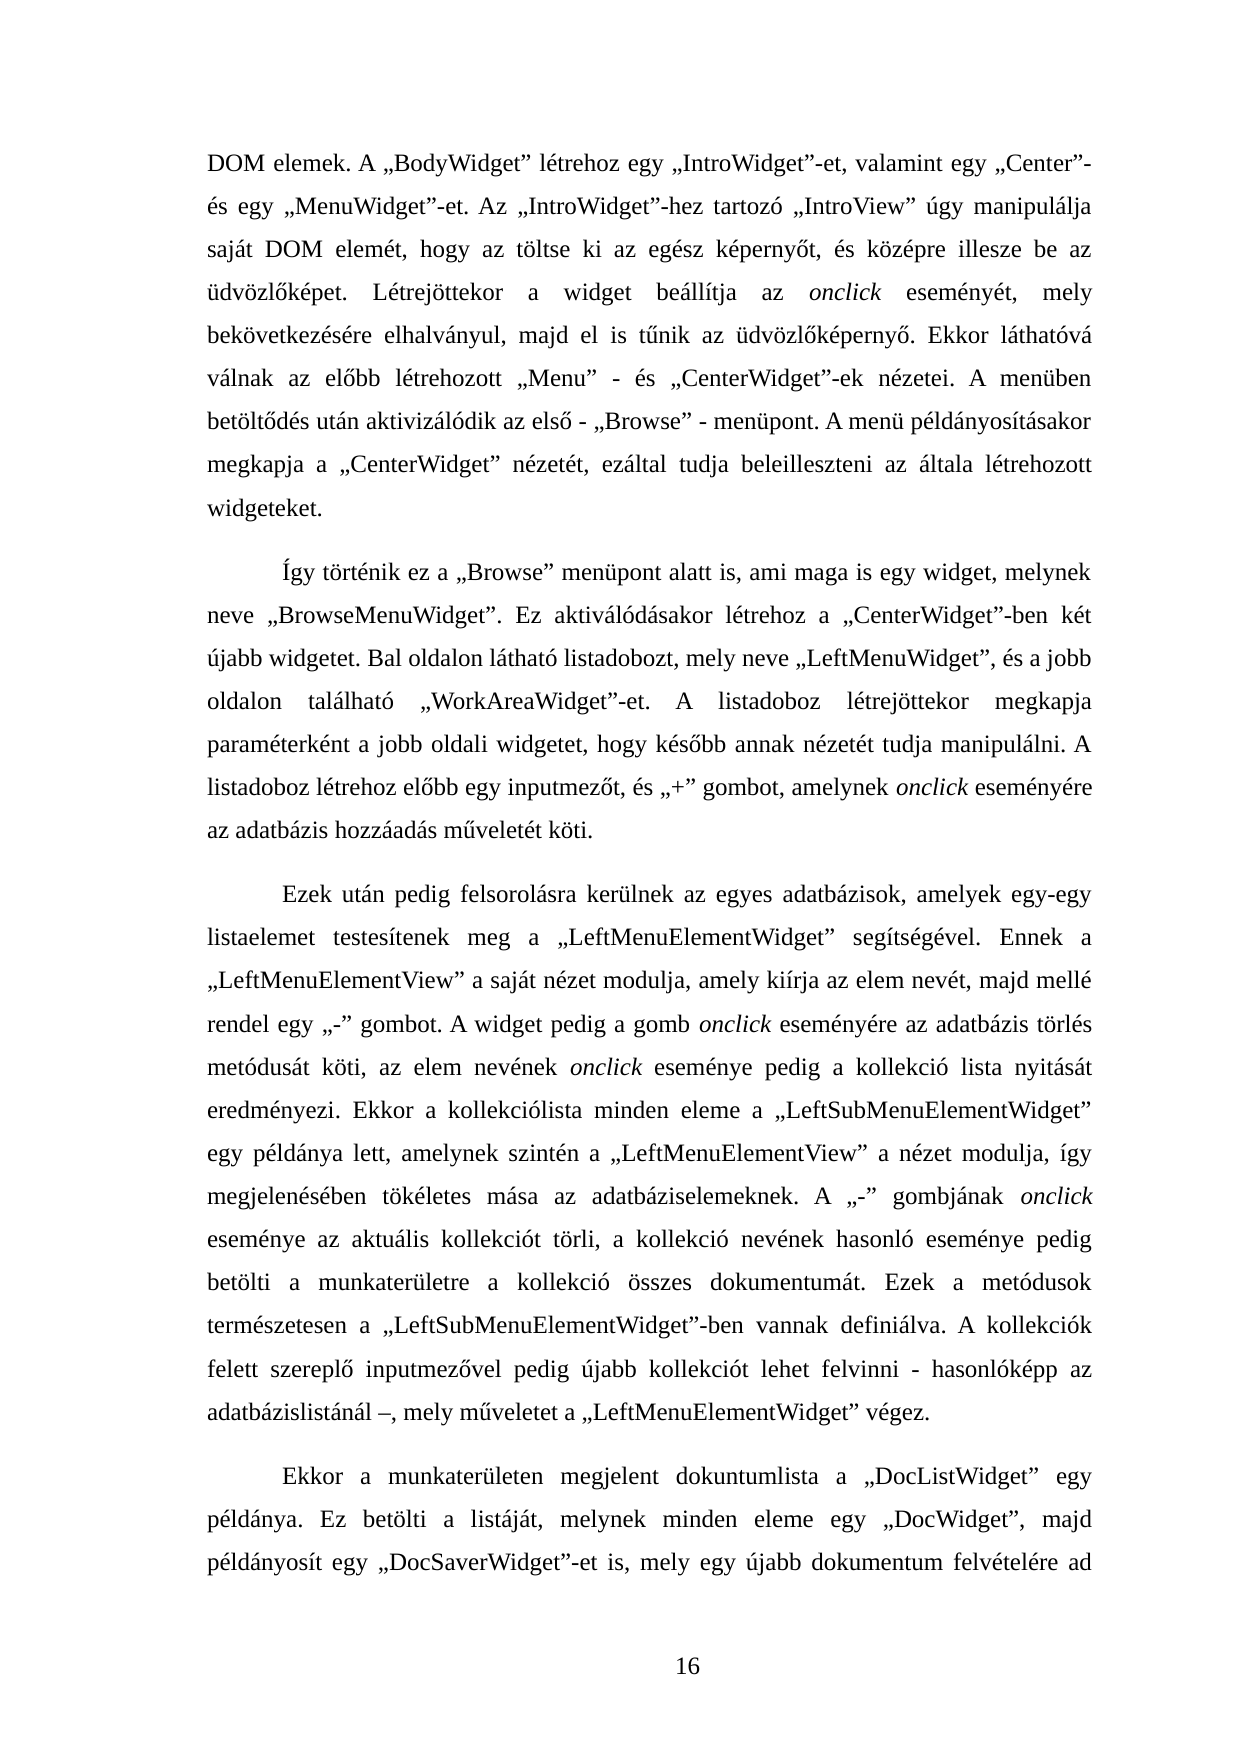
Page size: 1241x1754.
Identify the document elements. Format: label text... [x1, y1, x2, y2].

text Ekkor a munkaterületen megjelent dokuntumlista a „DocListWidget” egy példánya. Ez betölti a listáját, melynek minden eleme egy „DocWidget”, majd példányosít egy „DocSaverWidget”-et is, mely egy újabb dokumentum felvételére ad [207, 1461, 1092, 1576]
text DOM elemek. A „BodyWidget” létrehoz egy „IntroWidget”-et, valamint egy „Center”- és egy „MenuWidget”-et. Az „IntroWidget”-hez tartozó „IntroView” úgy manipulálja saját DOM elemét, hogy az töltse ki az egész képernyőt, és középre illesze be az üdvözlőképet. Létrejöttekor a widget beállítja az onclick eseményét, mely bekövetkezésére elhalványul, majd el is tűnik az üdvözlőképernyő. Ekkor láthatóvá válnak az előbb létrehozott „Menu” - és „CenterWidget”-ek nézetei. A menüben betöltődés után aktivizálódik az első - „Browse” - menüpont. A menü példányosításakor megkapja a „CenterWidget” nézetét, ezáltal tudja beleilleszteni az általa létrehozott widgeteket. [207, 148, 1092, 521]
text Ezek után pedig felsorolásra kerülnek az egyes adatbázisok, amelyek egy-egy listaelemet testesítenek meg a „LeftMenuElementWidget” segítségével. Ennek a „LeftMenuElementView” a saját nézet modulja, amely kiírja az elem nevét, majd mellé rendel egy „-” gombot. A widget pedig a gomb onclick eseményére az adatbázis törlés metódusát köti, az elem nevének onclick eseménye pedig a kollekció lista nyitását eredményezi. Ekkor a kollekciólista minden eleme a „LeftSubMenuElementWidget” egy példánya lett, amelynek szintén a „LeftMenuElementView” a nézet modulja, így megjelenésében tökéletes mása az adatbáziselemeknek. A „-” gombjának onclick eseménye az aktuális kollekciót törli, a kollekció nevének hasonló eseménye pedig betölti a munkaterületre a kollekció összes dokumentumát. Ezek a metódusok természetesen a „LeftSubMenuElementWidget”-ben vannak definiálva. A kollekciók felett szereplő inputmezővel pedig újabb kollekciót lehet felvinni - hasonlóképp az adatbázislistánál –, mely műveletet a „LeftMenuElementWidget” végez. [207, 879, 1092, 1426]
text Így történik ez a „Browse” menüpont alatt is, ami maga is egy widget, melynek neve „BrowseMenuWidget”. Ez aktiválódásakor létrehoz a „CenterWidget”-ben két újabb widgetet. Bal oldalon látható listadobozt, mely neve „LeftMenuWidget”, és a jobb oldalon található „WorkAreaWidget”-et. A listadoboz létrejöttekor megkapja paraméterként a jobb oldali widgetet, hogy később annak nézetét tudja manipulálni. A listadoboz létrehoz előbb egy inputmezőt, és „+” gombot, amelynek onclick eseményére az adatbázis hozzáadás műveletét köti. [207, 557, 1092, 844]
